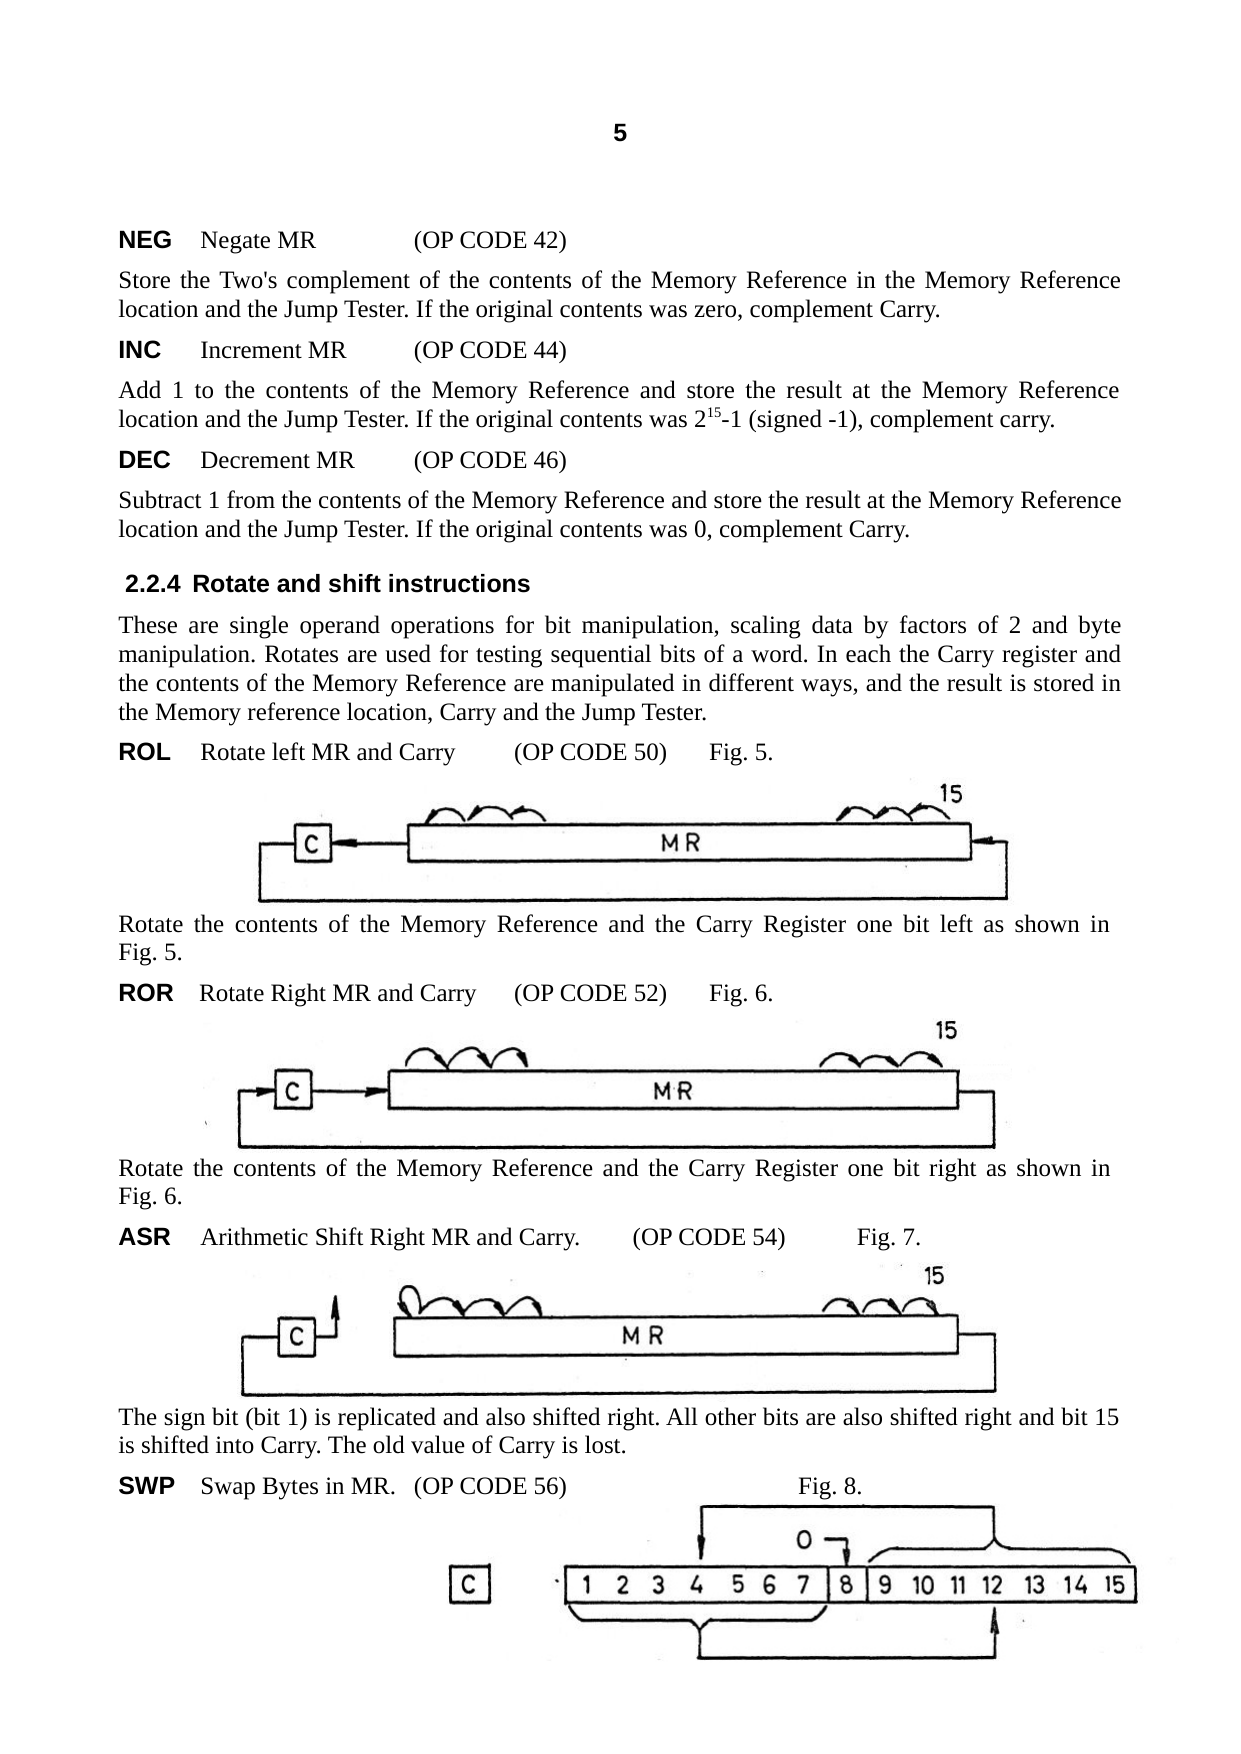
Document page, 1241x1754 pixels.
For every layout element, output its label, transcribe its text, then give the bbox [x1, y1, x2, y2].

text Store the Two's complement of the contents of the Memory Reference in the Memory Reference location and the Jump Tester. If the original contents was zero, complement Carry. [118, 266, 1122, 323]
picture [221, 1262, 1019, 1402]
picture [203, 1018, 1038, 1153]
text Add 1 to the contents of the Memory Reference and store the result at the Memory Reference location and the Jump Tester. If the original contents was 215-1 (signed -1), complement carry. [118, 375, 1122, 433]
text Rotate the contents of the Memory Reference and the Carry Register one bit left as shown in Fig. 5. [118, 909, 1122, 966]
text The sign bit (bit 1) is replicated and also shifted right. All other bits are also shifted right and bit 15 is shifted into Carry. The old value of Carry is lost. [118, 1402, 1122, 1459]
subtitle Rotate and shift instructions [118, 569, 1122, 598]
text These are single operand operations for bit manipulation, scaling data by factors of 2 and byte manipulation. Rotates are used for testing sequential bits of a word. In each the Carry register and the contents of the Memory Reference are manipulated in different ways, and the result is stored in the Memory reference location, Carry and the Jump Tester. [118, 610, 1122, 725]
text NEG Negate MR (OP CODE 42) [118, 225, 1122, 254]
text Rotate the contents of the Memory Reference and the Carry Register one bit right as shown in Fig. 6. [118, 1153, 1122, 1210]
text ROR Rotate Right MR and Carry (OP CODE 52) Fig. 6. [118, 978, 1122, 1007]
text DEC Decrement MR (OP CODE 46) [118, 445, 1122, 473]
text ASR Arithmetic Shift Right MR and Carry. (OP CODE 54) Fig. 7. [118, 1222, 1122, 1251]
text ROL Rotate left MR and Carry (OP CODE 50) Fig. 5. [118, 737, 1122, 766]
picture [220, 777, 1020, 909]
text INC Increment MR (OP CODE 44) [118, 335, 1122, 364]
text Subtract 1 from the contents of the Memory Reference and store the result at the Memory Reference location and the Jump Tester. If the original contents was 0, complement Carry. [118, 485, 1122, 543]
picture [437, 1503, 1180, 1664]
text SWP Swap Bytes in MR. (OP CODE 56) Fig. 8. [118, 1471, 1122, 1500]
